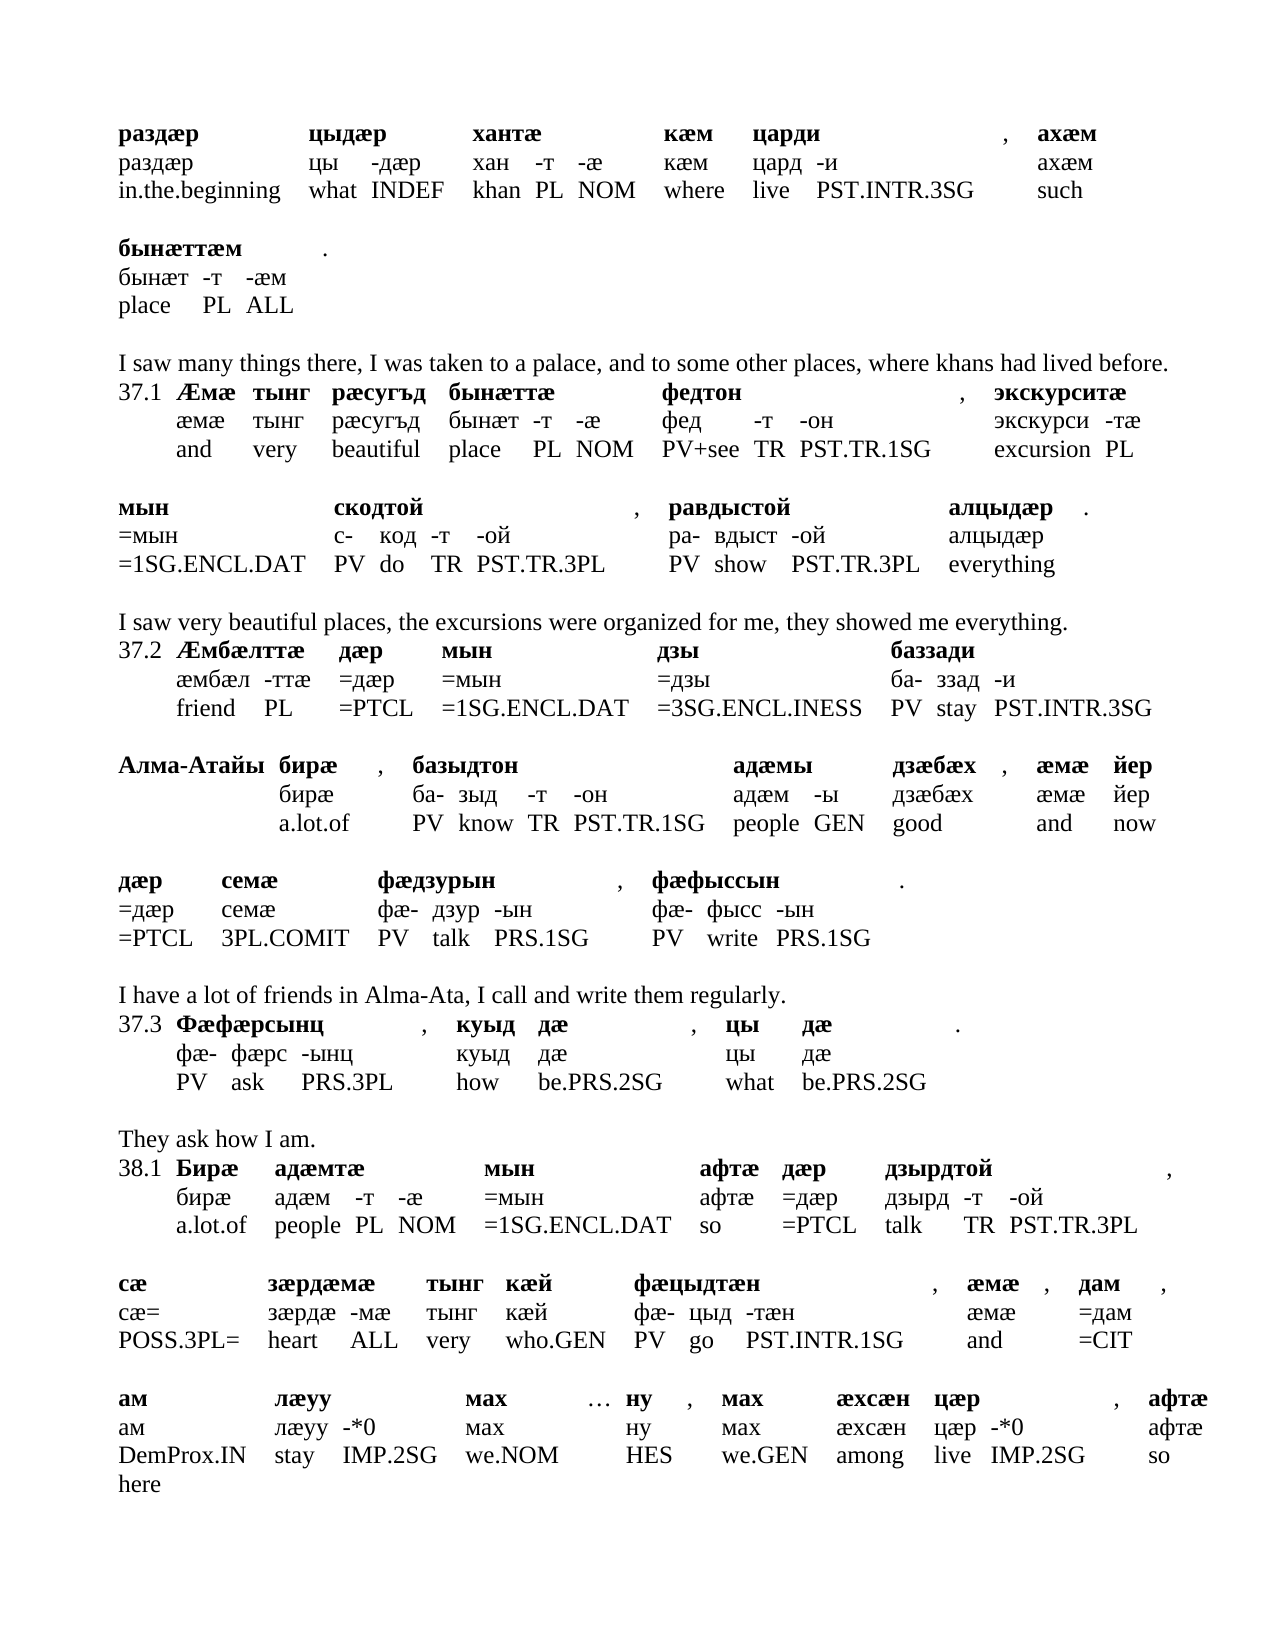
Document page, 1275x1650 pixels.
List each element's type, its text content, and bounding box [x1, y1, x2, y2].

text 3PL.COMIT [221, 923, 350, 952]
text PV [652, 923, 693, 952]
text цы [308, 147, 357, 176]
text . [322, 233, 343, 262]
text =дам [1078, 1297, 1133, 1326]
text с- [333, 521, 366, 549]
text мах [465, 1412, 559, 1441]
text дам [1078, 1268, 1147, 1297]
text PV [377, 923, 419, 952]
text be.PRS.2SG [538, 1067, 663, 1096]
text -и [994, 664, 1152, 693]
text =дæр [118, 894, 193, 923]
text PST.TR.1SG [573, 808, 705, 837]
text мын [441, 636, 643, 664]
text =CIT [1078, 1326, 1133, 1354]
text афтæ [699, 1153, 768, 1182]
text -мæ [350, 1297, 399, 1326]
text =PTCL [118, 923, 193, 952]
text цæр [934, 1383, 1099, 1412]
text PRS.1SG [494, 923, 589, 952]
text PV [890, 693, 923, 722]
text PRS.1SG [776, 923, 871, 952]
text рæсугъд [332, 406, 421, 434]
text мын [484, 1153, 686, 1182]
text PV+see [662, 434, 740, 463]
text know [458, 808, 514, 837]
text 38.1 [118, 1153, 162, 1182]
text дзырдтой [885, 1153, 1152, 1182]
text =1SG.ENCL.DAT [118, 549, 306, 578]
text цыдæр [308, 118, 458, 147]
text TR [963, 1211, 995, 1239]
text Алма-Атайы [118, 751, 265, 779]
text æмæ [1036, 751, 1099, 779]
text PV [176, 1067, 217, 1096]
text and [967, 1326, 1016, 1354]
text , [1001, 751, 1022, 779]
text сæ= [118, 1297, 240, 1326]
text алцыдæр [948, 521, 1055, 549]
text афтæ [1148, 1412, 1203, 1441]
text TR [431, 549, 463, 578]
text лæуу [274, 1383, 451, 1412]
text , [1002, 118, 1023, 147]
text and [1036, 808, 1085, 837]
text , [617, 866, 638, 894]
text æмбæл [176, 664, 250, 693]
text бирæ [176, 1182, 247, 1211]
text -и [816, 147, 974, 176]
text куыд [456, 1009, 524, 1038]
text excursion [994, 434, 1091, 463]
text talk [432, 923, 480, 952]
text talk [885, 1211, 949, 1239]
text фæ- [176, 1038, 217, 1067]
text , [1160, 1268, 1181, 1297]
text , [1166, 1153, 1187, 1182]
text мах [721, 1412, 808, 1441]
text мын [118, 492, 320, 521]
text фысс [707, 894, 762, 923]
text рæсугъд [332, 377, 434, 406]
text хантæ [472, 118, 650, 147]
text бынæттæм [118, 233, 308, 262]
text цыд [689, 1297, 732, 1326]
text тынг [426, 1297, 478, 1326]
text -ттæ [264, 664, 311, 693]
text кæм [664, 147, 725, 176]
text =мын [441, 664, 629, 693]
text бынæттæ [448, 377, 648, 406]
text very [426, 1326, 478, 1354]
text ALL [246, 291, 294, 319]
text . [1083, 492, 1104, 521]
text live [934, 1441, 977, 1469]
text куыд [456, 1038, 510, 1067]
text лæуу [274, 1412, 328, 1441]
text =дæр [338, 664, 414, 693]
text дзур [432, 894, 480, 923]
text раздæр [118, 118, 294, 147]
text -тæн [746, 1297, 904, 1326]
text -т [533, 406, 562, 434]
text , [421, 1009, 442, 1038]
text very [253, 434, 304, 463]
text in.the.beginning [118, 176, 281, 204]
text a.lot.of [279, 808, 349, 837]
text NOM [576, 434, 634, 463]
text , [959, 377, 980, 406]
text , [1043, 1268, 1064, 1297]
text фæ- [634, 1297, 675, 1326]
text мах [721, 1383, 822, 1412]
text -он [573, 779, 705, 808]
text йер [1113, 779, 1156, 808]
text PL [535, 176, 564, 204]
text here [118, 1469, 261, 1498]
text do [379, 549, 417, 578]
text among [836, 1441, 906, 1469]
text код [379, 521, 417, 549]
text цы [725, 1038, 774, 1067]
text GEN [813, 808, 865, 837]
text PRS.3PL [301, 1067, 394, 1096]
text фæцыдтæн [634, 1268, 918, 1297]
text вдыст [714, 521, 777, 549]
text HES [626, 1441, 673, 1469]
text where [664, 176, 725, 204]
text тынг [253, 377, 318, 406]
text зæрдæ [268, 1297, 336, 1326]
text фæ- [652, 894, 693, 923]
text , [1113, 1383, 1134, 1412]
text =мын [484, 1182, 672, 1211]
text , [691, 1009, 712, 1038]
text =PTCL [338, 693, 414, 722]
text what [725, 1067, 774, 1096]
text PV [412, 808, 444, 837]
text They ask how I am. [118, 1124, 1249, 1153]
text PST.TR.3PL [1009, 1211, 1138, 1239]
text ам [118, 1412, 247, 1441]
text PST.TR.1SG [799, 434, 931, 463]
text -ын [776, 894, 871, 923]
text we.NOM [465, 1441, 559, 1469]
text -т [753, 406, 786, 434]
text цард [752, 147, 802, 176]
text фæдзурын [377, 866, 603, 894]
text -т [431, 521, 463, 549]
text Æмбæлттæ [176, 636, 325, 664]
text everything [948, 549, 1055, 578]
text адæм [274, 1182, 341, 1211]
text -ынц [301, 1038, 394, 1067]
text be.PRS.2SG [802, 1067, 927, 1096]
text ну [626, 1383, 673, 1412]
text PL [355, 1211, 384, 1239]
text ну [626, 1412, 652, 1441]
text тынг [426, 1268, 492, 1297]
text =3SG.ENCL.INESS [657, 693, 863, 722]
text stay [274, 1441, 328, 1469]
text people [274, 1211, 341, 1239]
text NOM [578, 176, 636, 204]
text Фæфæрсынц [176, 1009, 407, 1038]
text æмæ [967, 1268, 1030, 1297]
text TR [527, 808, 559, 837]
text ask [231, 1067, 287, 1096]
text ALL [350, 1326, 399, 1354]
text -ой [476, 521, 606, 549]
text PST.INTR.3SG [816, 176, 974, 204]
text дæ [802, 1038, 927, 1067]
text good [892, 808, 974, 837]
text фед [662, 406, 740, 434]
text INDEF [371, 176, 444, 204]
text бынæт [448, 406, 519, 434]
text раздæр [118, 147, 281, 176]
text =PTCL [782, 1211, 857, 1239]
text дзæбæх [892, 779, 974, 808]
text бынæт [118, 262, 189, 291]
text PST.TR.3PL [791, 549, 921, 578]
text PV [333, 549, 366, 578]
text ахæм [1037, 118, 1107, 147]
text PL [202, 291, 232, 319]
text now [1113, 808, 1156, 837]
text фæ- [377, 894, 419, 923]
text тынг [253, 406, 304, 434]
text -он [799, 406, 931, 434]
text æхсæн [836, 1412, 906, 1441]
text дæр [782, 1153, 871, 1182]
text place [448, 434, 519, 463]
text адæм [733, 779, 800, 808]
text æхсæн [836, 1383, 920, 1412]
text =дзы [657, 664, 863, 693]
text кæм [664, 118, 739, 147]
text ахæм [1037, 147, 1093, 176]
text 37.1 [118, 377, 162, 406]
text экскурси [994, 406, 1091, 434]
text дæ [538, 1038, 663, 1067]
text зыд [458, 779, 514, 808]
text DemProx.IN [118, 1441, 247, 1469]
text -дæр [371, 147, 444, 176]
text IMP.2SG [342, 1441, 438, 1469]
text beautiful [332, 434, 421, 463]
text people [733, 808, 800, 837]
text and [176, 434, 225, 463]
text PL [1105, 434, 1141, 463]
text PV [668, 549, 700, 578]
text -æ [578, 147, 636, 176]
text =1SG.ENCL.DAT [484, 1211, 672, 1239]
text IMP.2SG [990, 1441, 1086, 1469]
text бирæ [279, 751, 363, 779]
text I saw many things there, I was taken to a palace, and to some other places, where khans had lived before. [118, 348, 1249, 377]
text Æмæ [176, 377, 239, 406]
text -æ [576, 406, 634, 434]
text a.lot.of [176, 1211, 247, 1239]
text равдыстой [668, 492, 934, 521]
text скодтой [333, 492, 620, 521]
text семæ [221, 866, 363, 894]
text дæр [338, 636, 428, 664]
text цæр [934, 1412, 977, 1441]
text -тæ [1105, 406, 1141, 434]
text … [587, 1383, 612, 1412]
text NOM [398, 1211, 456, 1239]
text , [932, 1268, 953, 1297]
text show [714, 549, 777, 578]
text -æм [246, 262, 294, 291]
text 37.2 [118, 636, 162, 664]
text адæмы [733, 751, 879, 779]
text федтон [662, 377, 945, 406]
text -*0 [990, 1412, 1086, 1441]
text live [752, 176, 802, 204]
text =мын [118, 521, 306, 549]
text , [633, 492, 654, 521]
text PST.INTR.1SG [746, 1326, 904, 1354]
text PST.TR.3PL [476, 549, 606, 578]
text . [954, 1009, 976, 1038]
text heart [268, 1326, 336, 1354]
text I saw very beautiful places, the excursions were organized for me, they showed me everything. [118, 607, 1249, 636]
text PL [533, 434, 562, 463]
text 37.3 [118, 1009, 162, 1038]
text дæ [538, 1009, 677, 1038]
text экскурситæ [994, 377, 1155, 406]
text , [687, 1383, 708, 1412]
text -ын [494, 894, 589, 923]
text place [118, 291, 189, 319]
text æмæ [1036, 779, 1085, 808]
text дæ [802, 1009, 941, 1038]
text -ой [1009, 1182, 1138, 1211]
text дзæбæх [892, 751, 988, 779]
text афтæ [699, 1182, 754, 1211]
text ба- [890, 664, 923, 693]
text , [377, 751, 398, 779]
text фæфыссын [652, 866, 885, 894]
text =1SG.ENCL.DAT [441, 693, 629, 722]
text -*0 [342, 1412, 438, 1441]
text -т [535, 147, 564, 176]
text мах [465, 1383, 573, 1412]
text алцыдæр [948, 492, 1069, 521]
text such [1037, 176, 1093, 204]
text ра- [668, 521, 700, 549]
text . [899, 866, 920, 894]
text афтæ [1148, 1383, 1217, 1412]
text I have a lot of friends in Alma-Ata, I call and write them regularly. [118, 981, 1249, 1009]
text =дæр [782, 1182, 857, 1211]
text so [1148, 1441, 1203, 1469]
text базыдтон [412, 751, 719, 779]
text khan [472, 176, 521, 204]
text POSS.3PL= [118, 1326, 240, 1354]
text сæ [118, 1268, 254, 1297]
text -т [202, 262, 232, 291]
text фæрс [231, 1038, 287, 1067]
text дæр [118, 866, 207, 894]
text write [707, 923, 762, 952]
text бирæ [279, 779, 349, 808]
text ба- [412, 779, 444, 808]
text æмæ [176, 406, 225, 434]
text дзырд [885, 1182, 949, 1211]
text -т [355, 1182, 384, 1211]
text who.GEN [505, 1326, 606, 1354]
text PST.INTR.3SG [994, 693, 1152, 722]
text -т [963, 1182, 995, 1211]
text how [456, 1067, 510, 1096]
text -æ [398, 1182, 456, 1211]
text æмæ [967, 1297, 1016, 1326]
text PL [264, 693, 311, 722]
text хан [472, 147, 521, 176]
text баззади [890, 636, 1166, 664]
text адæмтæ [274, 1153, 470, 1182]
text кæй [505, 1297, 606, 1326]
text царди [752, 118, 988, 147]
text go [689, 1326, 732, 1354]
text so [699, 1211, 754, 1239]
text ам [118, 1383, 261, 1412]
text Бирæ [176, 1153, 261, 1182]
text PV [634, 1326, 675, 1354]
text цы [725, 1009, 788, 1038]
text кæй [505, 1268, 620, 1297]
text what [308, 176, 357, 204]
text дзы [657, 636, 877, 664]
text friend [176, 693, 250, 722]
text -ы [813, 779, 865, 808]
text семæ [221, 894, 350, 923]
text TR [753, 434, 786, 463]
text -т [527, 779, 559, 808]
text йер [1113, 751, 1170, 779]
text зæрдæмæ [268, 1268, 412, 1297]
text stay [936, 693, 980, 722]
text we.GEN [721, 1441, 808, 1469]
text ззад [936, 664, 980, 693]
text -ой [791, 521, 921, 549]
